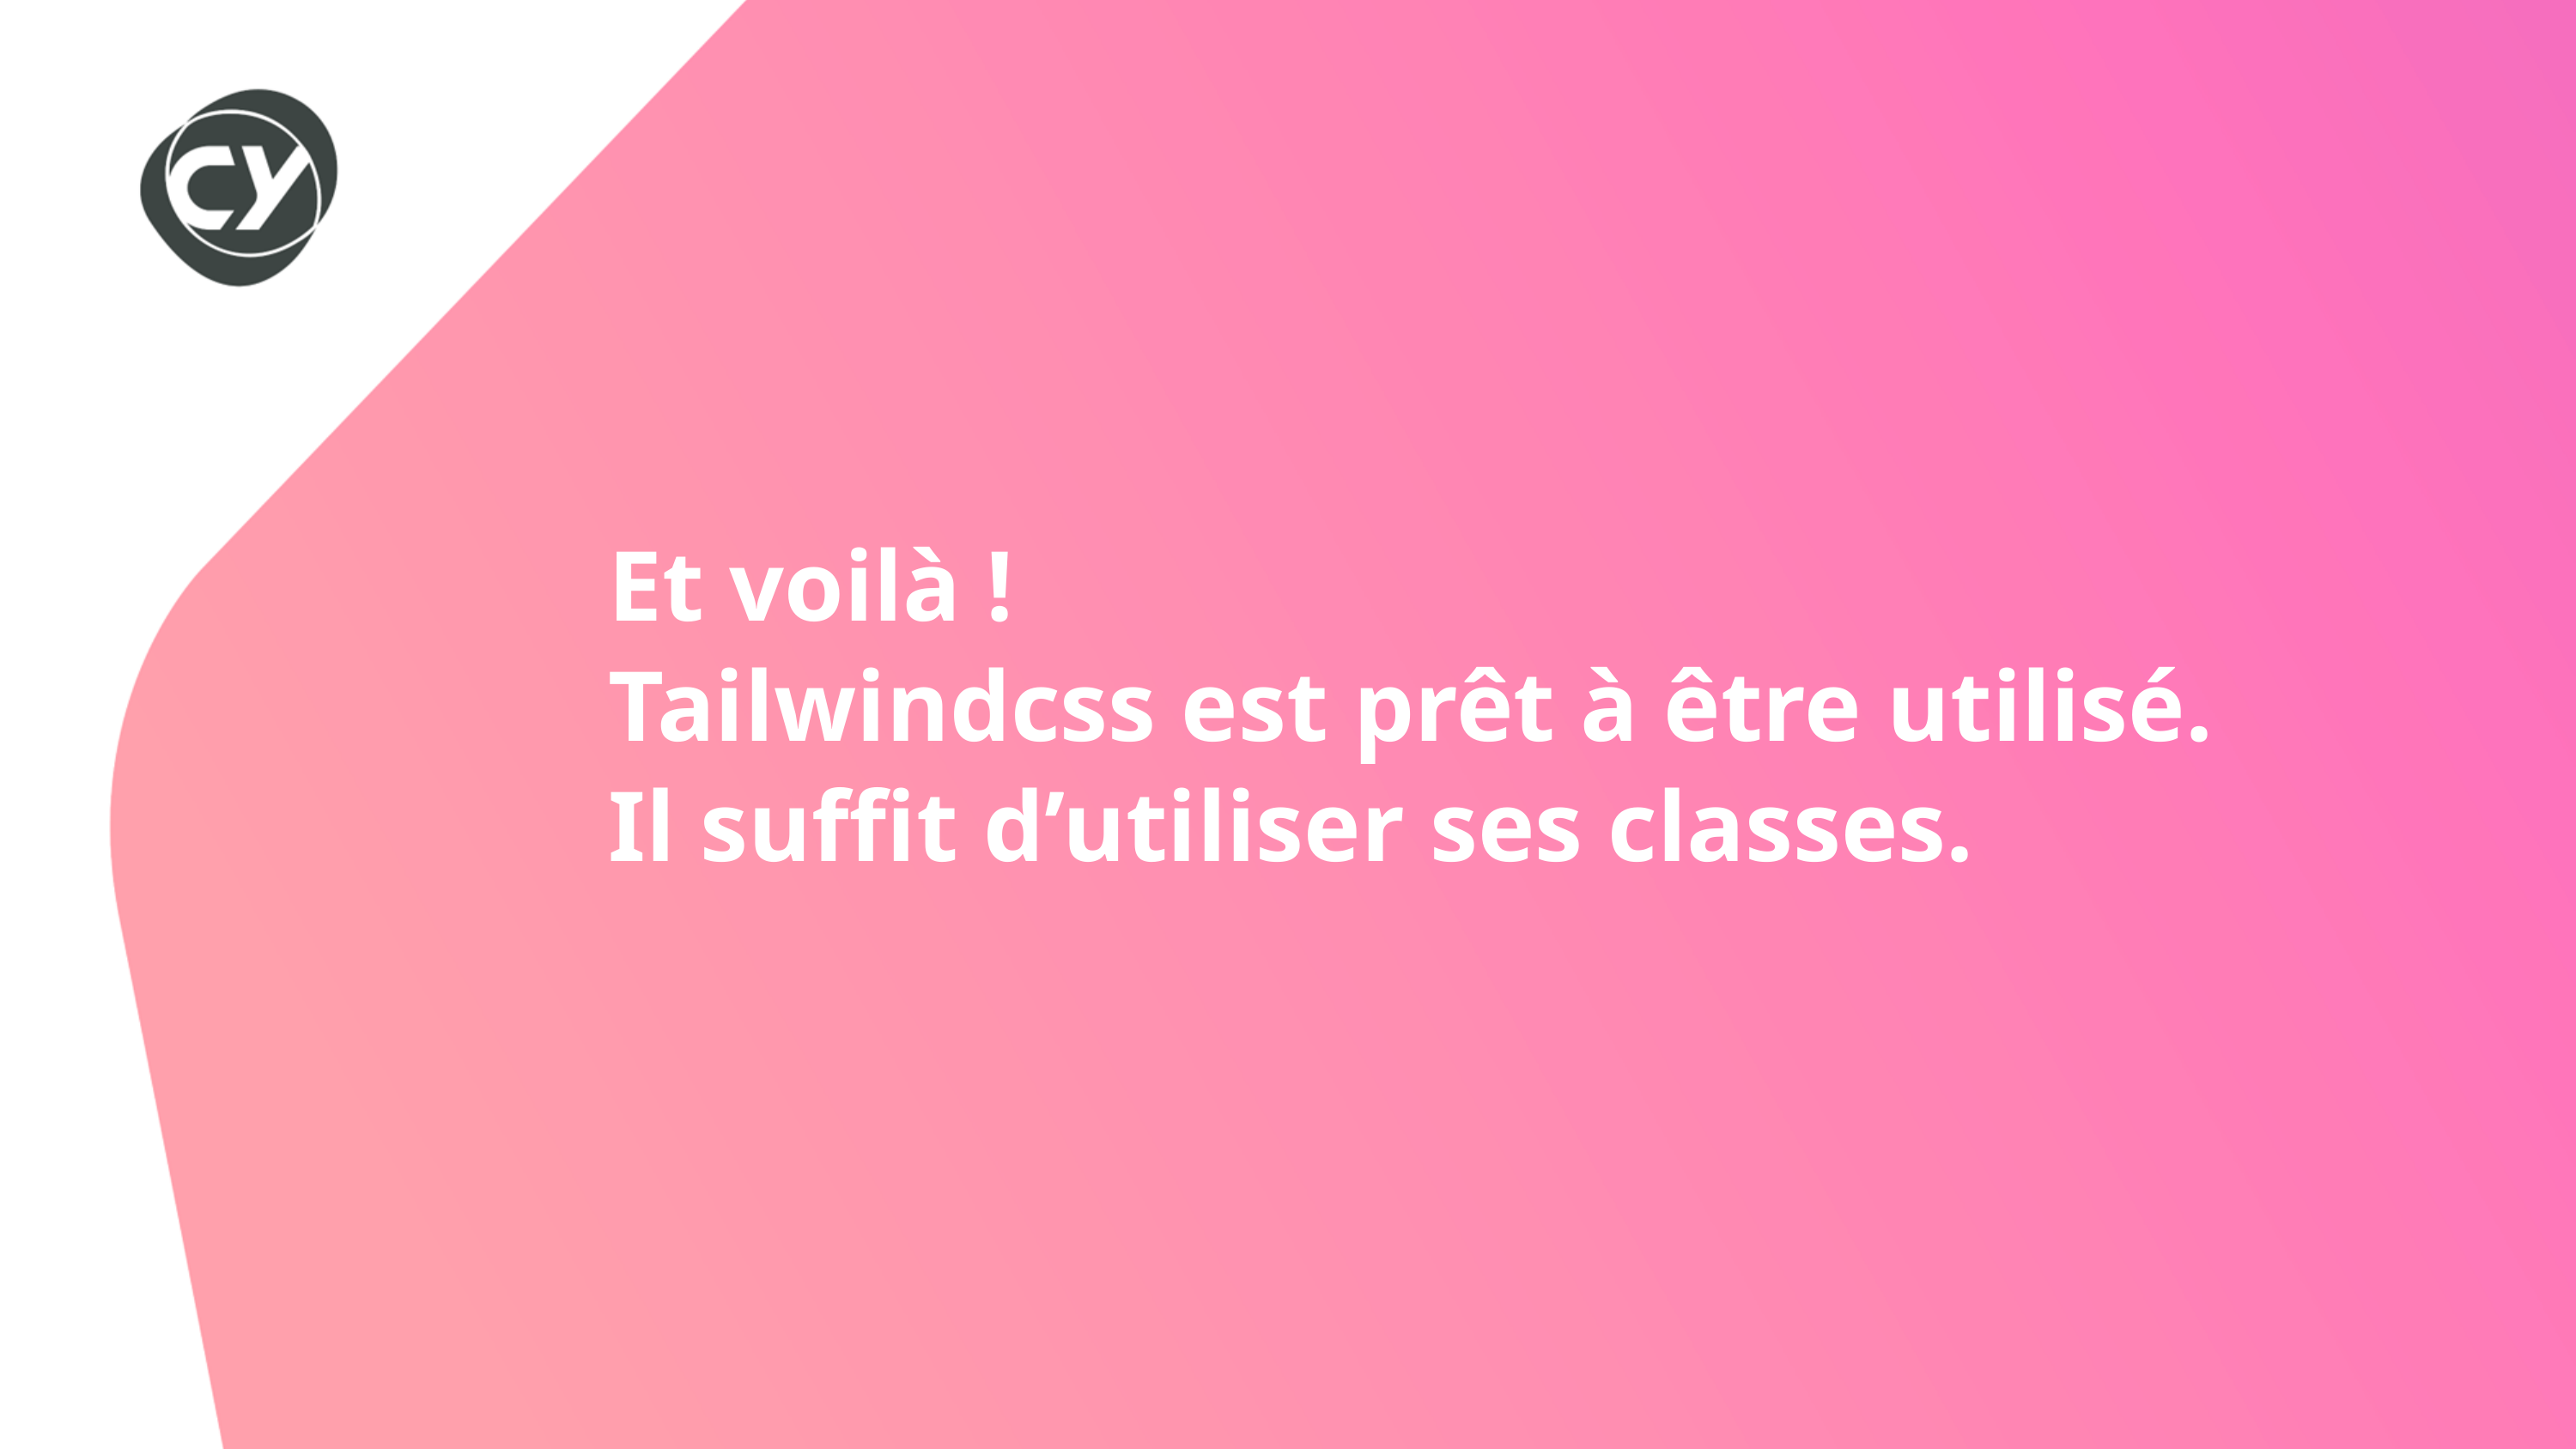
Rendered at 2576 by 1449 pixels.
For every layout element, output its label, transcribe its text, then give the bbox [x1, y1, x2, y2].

picture [0, 0, 2576, 1449]
text_box Et voilà ! Tailwindcss est prêt à être utilisé. Il suffit d’utiliser ses classes. [608, 519, 2576, 881]
